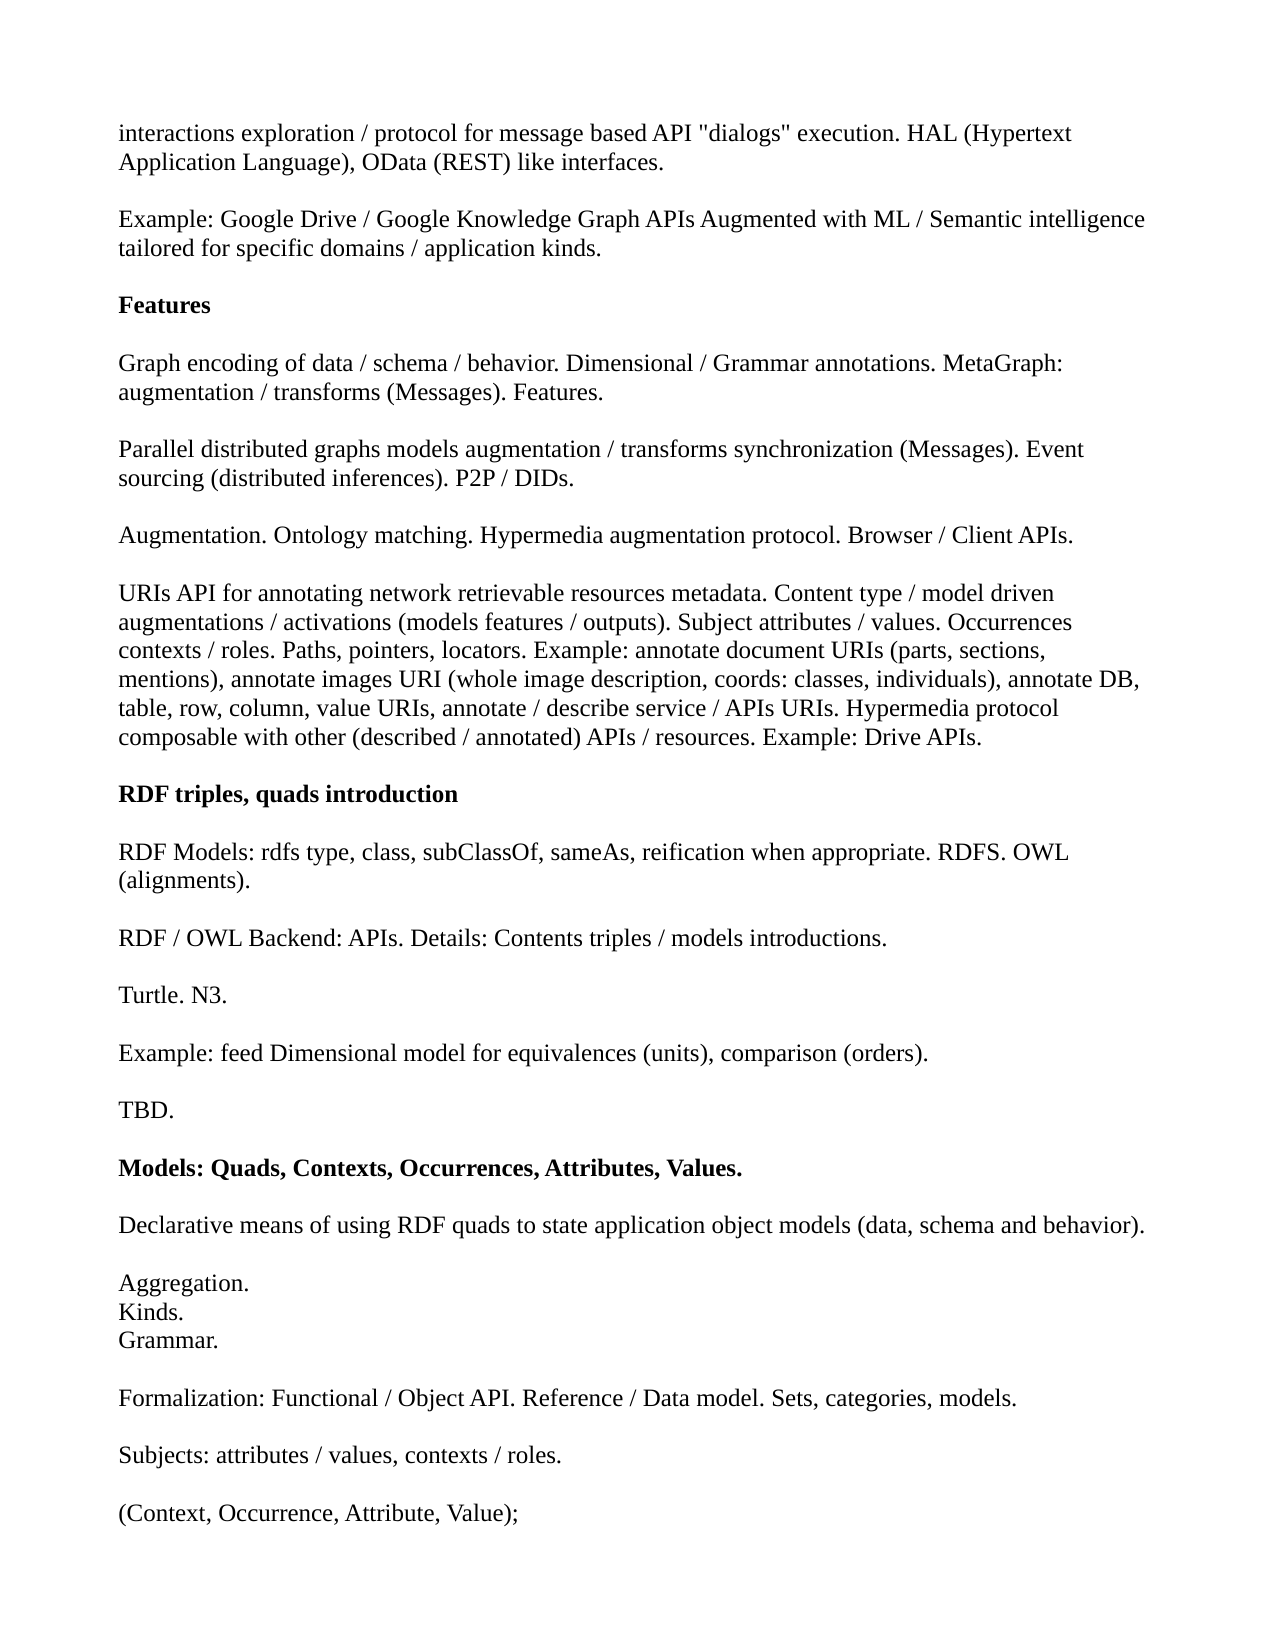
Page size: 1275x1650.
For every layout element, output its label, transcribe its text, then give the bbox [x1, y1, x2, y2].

text Declarative means of using RDF quads to state application object models (data, schema and behavior). [118, 1211, 1157, 1239]
text TBD. [118, 1096, 1157, 1124]
text Turtle. N3. [118, 981, 1157, 1009]
text Formalization: Functional / Object API. Reference / Data model. Sets, categories, models. [118, 1354, 1157, 1412]
text (Context, Occurrence, Attribute, Value); [118, 1469, 1157, 1527]
text RDF / OWL Backend: APIs. Details: Contents triples / models introductions. [118, 923, 1157, 952]
text Subjects: attributes / values, contexts / roles. [118, 1412, 1157, 1469]
text Graph encoding of data / schema / behavior. Dimensional / Grammar annotations. MetaGraph: augmentation / transforms (Messages). Features. [118, 348, 1157, 406]
text RDF triples, quads introduction [118, 779, 1157, 808]
text Models: Quads, Contexts, Occurrences, Attributes, Values. [118, 1153, 1157, 1182]
text Augmentation. Ontology matching. Hypermedia augmentation protocol. Browser / Client APIs. [118, 521, 1157, 549]
text RDF Models: rdfs type, class, subClassOf, sameAs, reification when appropriate. RDFS. OWL (alignments). [118, 837, 1157, 894]
text Example: feed Dimensional model for equivalences (units), comparison (orders). [118, 1038, 1157, 1067]
text Features [118, 291, 1157, 319]
text Aggregation. Kinds. Grammar. [118, 1239, 1157, 1354]
text Parallel distributed graphs models augmentation / transforms synchronization (Messages). Event sourcing (distributed inferences). P2P / DIDs. [118, 434, 1157, 492]
text URIs API for annotating network retrievable resources metadata. Content type / model driven augmentations / activations (models features / outputs). Subject attributes / values. Occurrences contexts / roles. Paths, pointers, locators. Example: annotate document URIs (parts, sections, mentions), annotate images URI (whole image description, coords: classes, individuals), annotate DB, table, row, column, value URIs, annotate / describe service / APIs URIs. Hypermedia protocol composable with other (described / annotated) APIs / resources. Example: Drive APIs. [118, 578, 1157, 751]
text interactions exploration / protocol for message based API "dialogs" execution. HAL (Hypertext Application Language), OData (REST) like interfaces. Example: Google Drive / Google Knowledge Graph APIs Augmented with ML / Semantic intelligence tailored for specific domains / application kinds. [118, 118, 1157, 262]
